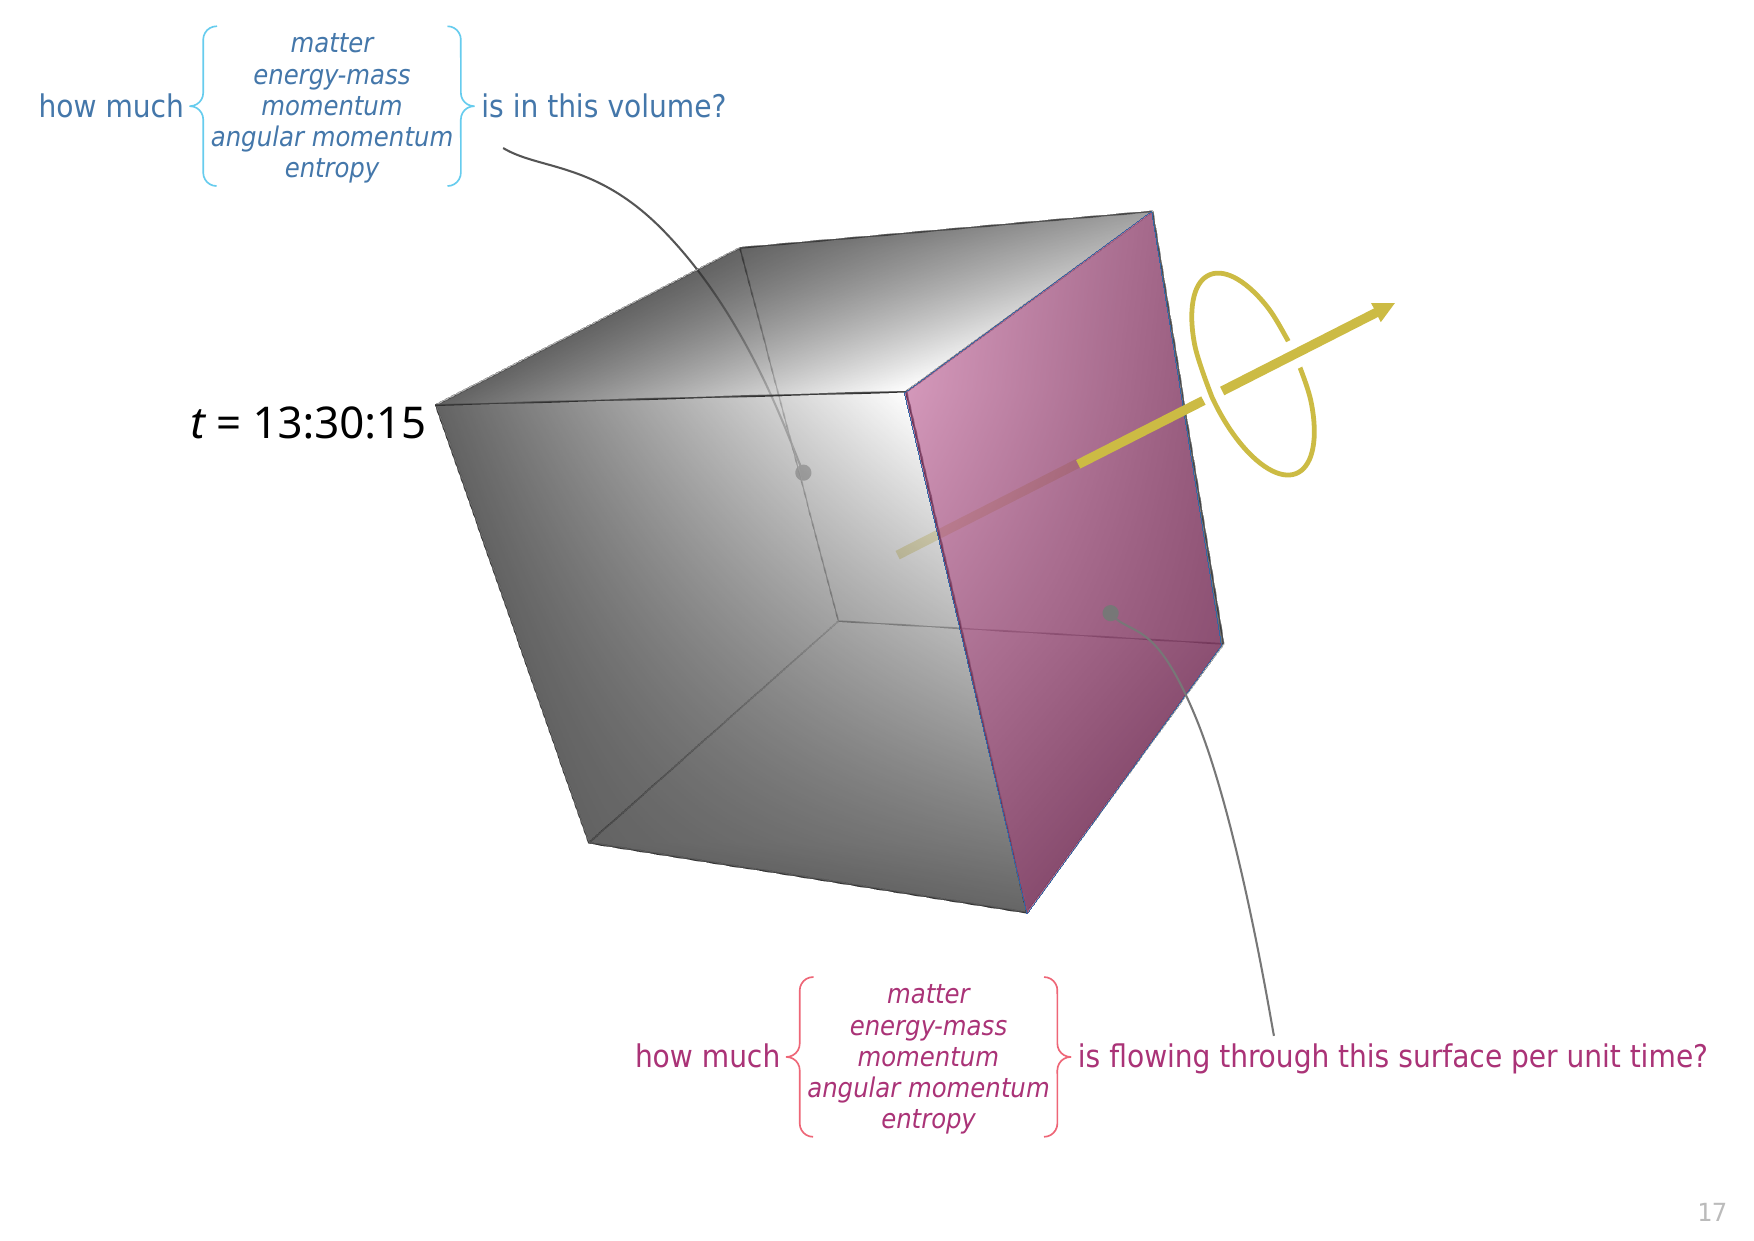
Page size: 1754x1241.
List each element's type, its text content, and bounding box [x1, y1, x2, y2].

text_box how much is in this volume? [23, 80, 195, 132]
text_box [1273, 335, 1304, 357]
text_box [904, 211, 1222, 914]
text_box matter energy-mass momentum angular momentum entropy [791, 970, 1066, 1143]
text_box matter energy-mass momentum angular momentum entropy [195, 20, 469, 193]
text_box [1282, 353, 1313, 375]
text_box how much is in this volume? [469, 80, 742, 132]
text_box t = 13:30:15 [175, 384, 423, 444]
text_box how much is flowing through this surface per unit time? [1066, 1031, 1724, 1083]
text_box how much is flowing through this surface per unit time? [620, 1031, 791, 1083]
